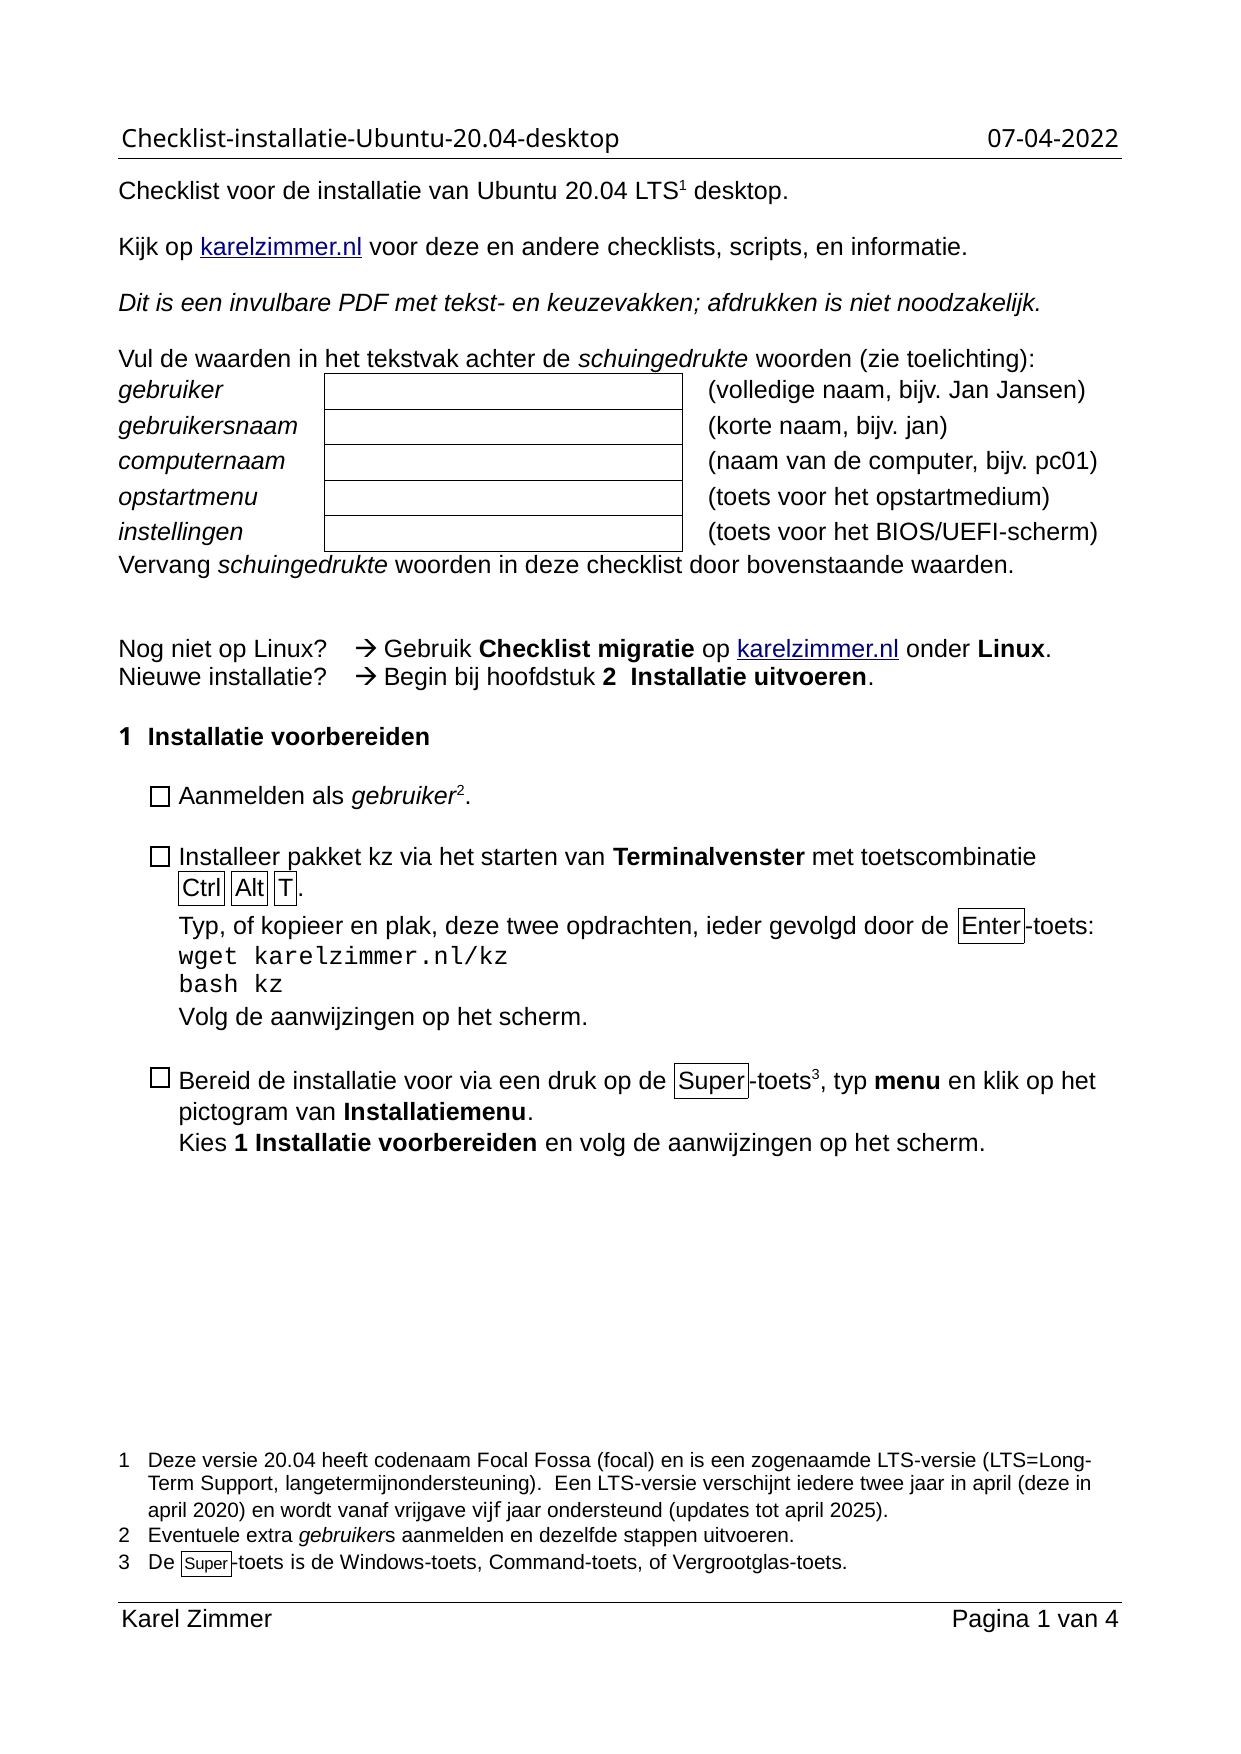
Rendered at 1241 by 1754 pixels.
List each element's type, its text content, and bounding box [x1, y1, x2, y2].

text (toets voor het opstartmedium) [683, 480, 1122, 515]
table_cell Kies 1 Installatie voorbereiden en volg de aanwijzingen op het scherm. [177, 1128, 1120, 1158]
text gebruiker [118, 373, 324, 409]
table_cell Volg de aanwijzingen op het scherm. [177, 1001, 1120, 1032]
text (toets voor het BIOS/UEFI-scherm) [683, 515, 1122, 551]
text (naam van de computer, bijv. pc01) [683, 444, 1122, 480]
table_header [141, 781, 177, 811]
text gebruikersnaam [118, 409, 324, 444]
table_cell [177, 1032, 1120, 1062]
table_cell [141, 1032, 177, 1062]
table_cell Typ, of kopieer en plak, deze twee opdrachten, ieder gevolgd door de Enter-toets: wget karelzimmer.nl/kz bash kz [177, 907, 1120, 1001]
text instellingen [118, 515, 324, 551]
table_cell [141, 842, 177, 907]
text (volledige naam, bijv. Jan Jansen) [683, 373, 1122, 409]
text Kijk op karelzimmer.nl voor deze en andere checklists, scripts, en informatie. [118, 233, 1122, 261]
table_cell [141, 1128, 177, 1158]
table_cell [177, 811, 1120, 842]
text Nog niet op Linux?  Gebruik Checklist migratie op karelzimmer.nl onder Linux. [118, 635, 1122, 663]
table_cell [141, 811, 177, 842]
table_cell [141, 1001, 177, 1032]
text computernaam [118, 444, 324, 480]
text Nieuwe installatie?  Begin bij hoofdstuk 2 Installatie uitvoeren. [118, 663, 1122, 691]
table_cell Installeer pakket kz via het starten van Terminalvenster met toetscombinatie Ctrl Alt T. [177, 842, 1120, 907]
text (korte naam, bijv. jan) [683, 409, 1122, 444]
text Dit is een invulbare PDF met tekst- en keuzevakken; afdrukken is niet noodzakelijk. [118, 289, 1122, 317]
list Installatie voorbereiden [118, 719, 1122, 753]
table_cell Bereid de installatie voor via een druk op de Super-toets, typ menu en klik op het pictogram van Installatiemenu. [177, 1062, 1120, 1127]
table_header Aanmelden als gebruiker. [177, 781, 1120, 811]
table_cell [141, 1062, 177, 1127]
text Vul de waarden in het tekstvak achter de schuingedrukte woorden (zie toelichting): [118, 345, 1122, 373]
text Checklist voor de installatie van Ubuntu 20.04 LTS desktop. [118, 177, 1122, 205]
text opstartmenu [118, 480, 324, 515]
text Vervang schuingedrukte woorden in deze checklist door bovenstaande waarden. [118, 551, 1122, 579]
table_cell [141, 907, 177, 1001]
text Deze versie 20.04 heeft codenaam Focal Fossa (focal) en is een zogenaamde LTS-versie (LTS=Long-Term Support, langetermijnondersteuning). Een LTS-versie verschijnt iedere twee jaar in april (deze in april 2020) en wordt vanaf vrijgave vijf jaar ondersteund (updates tot april 2025). [118, 1448, 1122, 1524]
